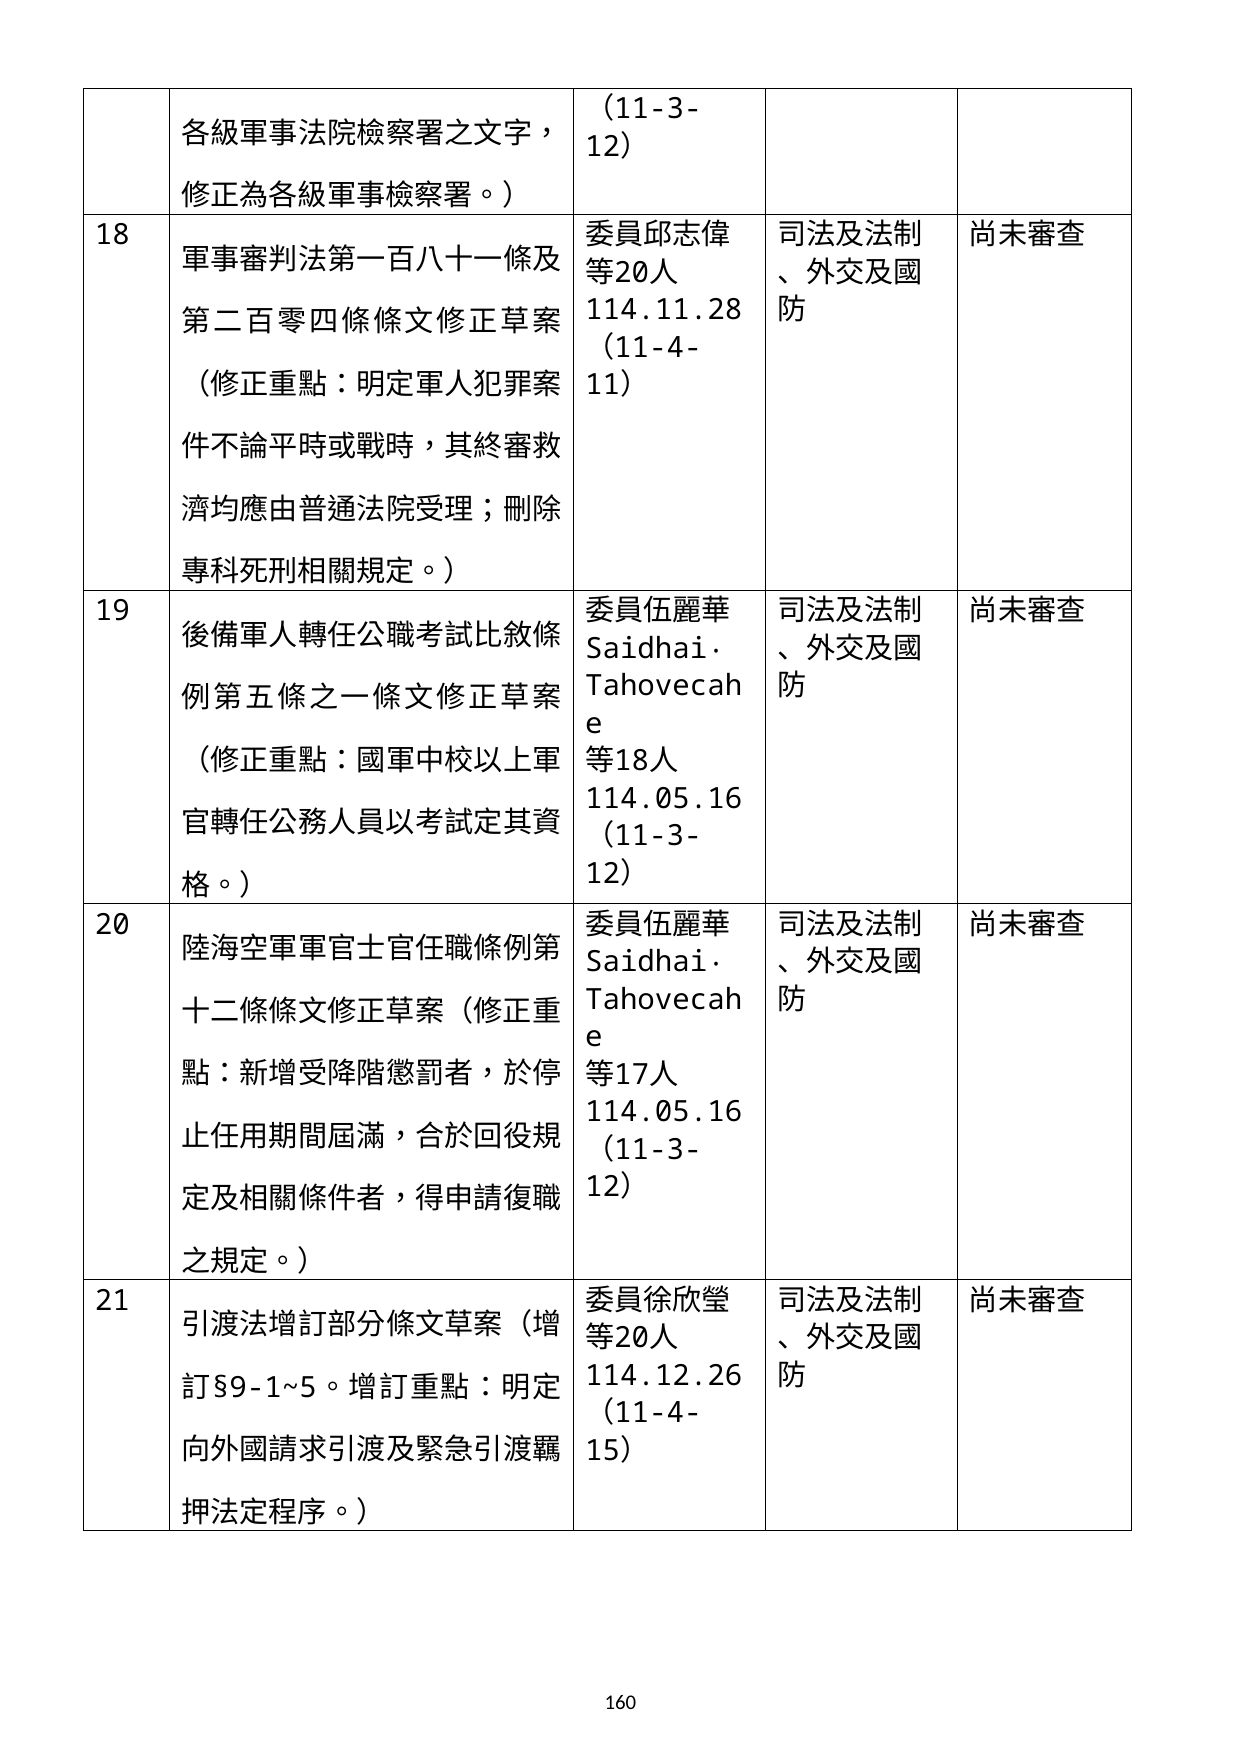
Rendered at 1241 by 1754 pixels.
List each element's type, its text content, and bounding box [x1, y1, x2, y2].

table_cell 尚未審查 [958, 904, 1131, 1279]
table_cell 司法及法制、外交及國防 [766, 591, 957, 903]
table_cell 委員伍麗華 Saidhai‧ Tahovecahe 等18人 114.05.16 （11-3-12） [574, 591, 765, 903]
table_cell 軍事審判法第一百八十一條及第二百零四條條文修正草案（修正重點：明定軍人犯罪案件不論平時或戰時，其終審救濟均應由普通法院受理；刪除專科死刑相關規定。） [170, 215, 573, 590]
table_cell 委員徐欣瑩 等20人 114.12.26 （11-4-15） [574, 1280, 765, 1530]
table_cell 引渡法增訂部分條文草案（增訂§9-1~5。增訂重點：明定向外國請求引渡及緊急引渡羈押法定程序。） [170, 1280, 573, 1530]
table_cell 司法及法制、外交及國防 [766, 1280, 957, 1530]
table_cell 後備軍人轉任公職考試比敘條例第五條之一條文修正草案（修正重點：國軍中校以上軍官轉任公務人員以考試定其資格。） [170, 591, 573, 903]
table_cell 司法及法制、外交及國防 [766, 215, 957, 590]
table_cell 委員伍麗華 Saidhai‧ Tahovecahe 等17人 114.05.16 （11-3-12） [574, 904, 765, 1279]
table_cell [766, 89, 957, 214]
table_cell 陸海空軍軍官士官任職條例第十二條條文修正草案（修正重點：新增受降階懲罰者，於停止任用期間屆滿，合於回役規定及相關條件者，得申請復職之規定。） [170, 904, 573, 1279]
table_cell 21 [84, 1280, 169, 1530]
table_cell 20 [84, 904, 169, 1279]
table_cell （11-3-12） [574, 89, 765, 214]
table_cell 尚未審查 [958, 1280, 1131, 1530]
table_cell 18 [84, 215, 169, 590]
table_cell 尚未審查 [958, 591, 1131, 903]
table_cell 委員邱志偉 等20人 114.11.28 （11-4-11） [574, 215, 765, 590]
table_cell 各級軍事法院檢察署之文字，修正為各級軍事檢察署。） [170, 89, 573, 214]
table_cell 尚未審查 [958, 215, 1131, 590]
table_cell 司法及法制、外交及國防 [766, 904, 957, 1279]
table_cell 19 [84, 591, 169, 903]
table_cell [958, 89, 1131, 214]
table_cell [84, 89, 169, 214]
